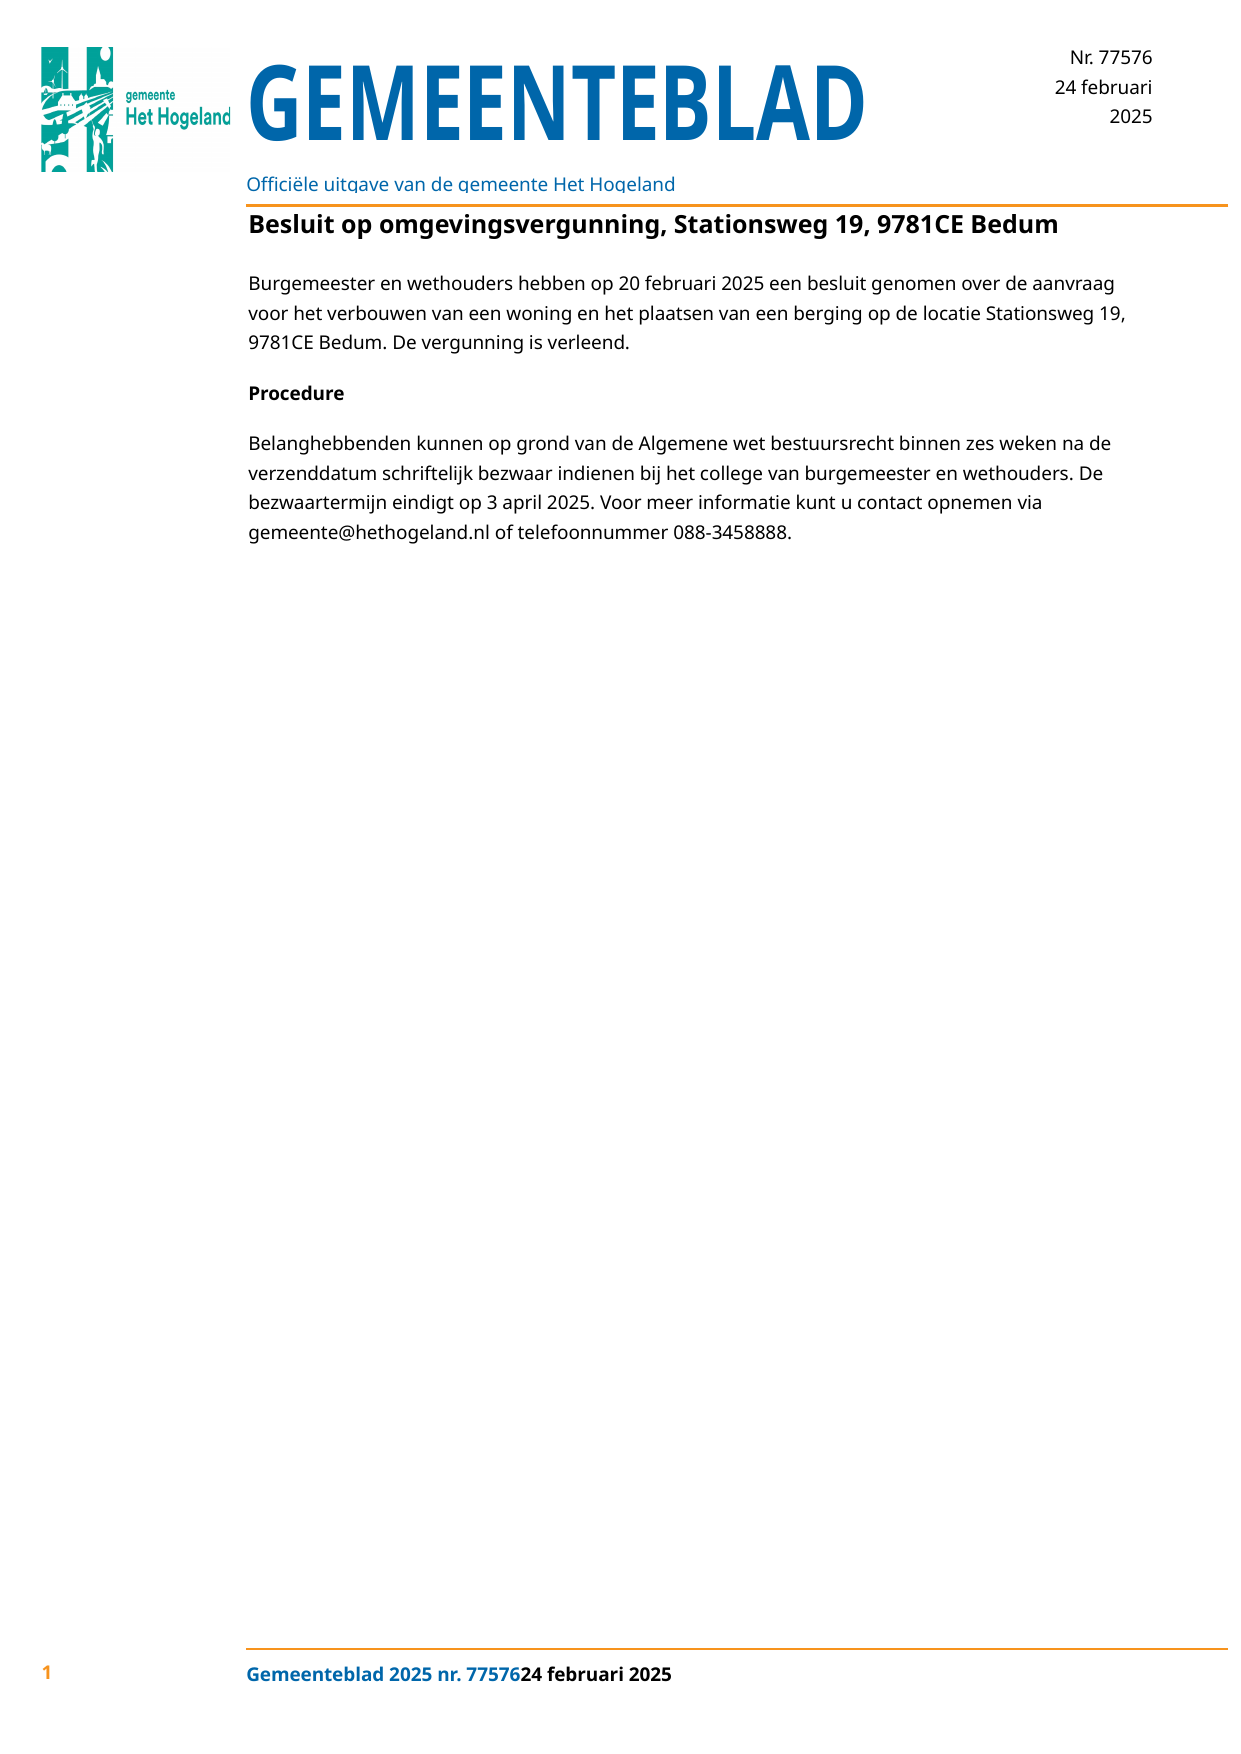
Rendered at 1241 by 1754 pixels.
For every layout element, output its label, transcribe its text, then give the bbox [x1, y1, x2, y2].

picture [41, 47, 231, 172]
text Besluit op omgevingsvergunning, Stationsweg 19, 9781CE Bedum [248, 207, 1152, 241]
text Belanghebbenden kunnen op grond van de Algemene wet bestuursrecht binnen zes weken na de verzenddatum schriftelijk bezwaar indienen bij het college van burgemeester en wethouders. De bezwaartermijn eindigt op 3 april 2025. Voor meer informatie kunt u contact opnemen via gemeente@hethogeland.nl of telefoonnummer 088-3458888. [248, 430, 1152, 545]
text Procedure [248, 380, 1152, 406]
text Burgemeester en wethouders hebben op 20 februari 2025 een besluit genomen over de aanvraag voor het verbouwen van een woning en het plaatsen van een berging op de locatie Stationsweg 19, 9781CE Bedum. De vergunning is verleend. [248, 270, 1152, 355]
